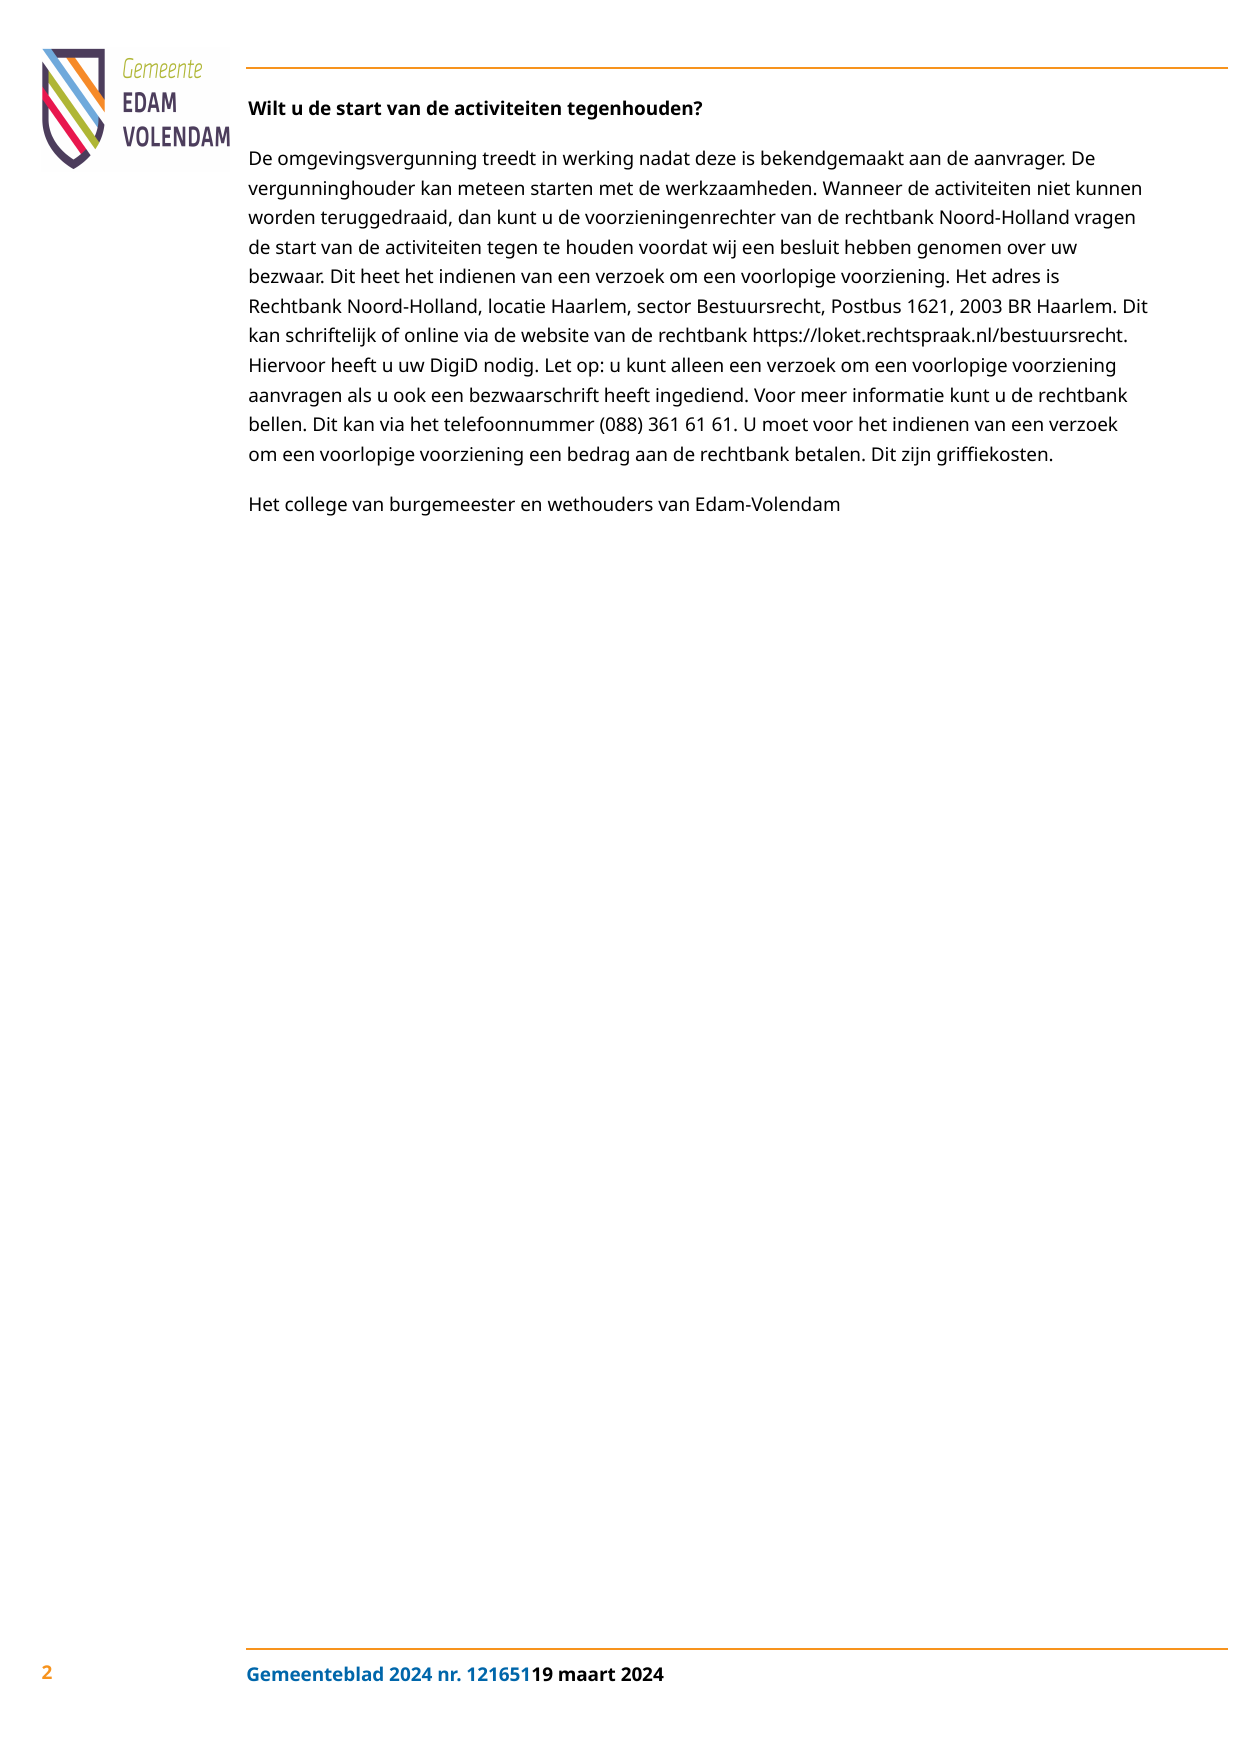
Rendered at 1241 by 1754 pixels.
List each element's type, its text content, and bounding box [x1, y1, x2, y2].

text Het college van burgemeester en wethouders van Edam-Volendam [248, 491, 1152, 517]
text De omgevingsvergunning treedt in werking nadat deze is bekendgemaakt aan de aanvrager. De vergunninghouder kan meteen starten met de werkzaamheden. Wanneer de activiteiten niet kunnen worden teruggedraaid, dan kunt u de voorzieningenrechter van de rechtbank Noord-Holland vragen de start van de activiteiten tegen te houden voordat wij een besluit hebben genomen over uw bezwaar. Dit heet het indienen van een verzoek om een voorlopige voorziening. Het adres is Rechtbank Noord-Holland, locatie Haarlem, sector Bestuursrecht, Postbus 1621, 2003 BR Haarlem. Dit kan schriftelijk of online via de website van de rechtbank https://loket.rechtspraak.nl/bestuursrecht. Hiervoor heeft u uw DigiD nodig. Let op: u kunt alleen een verzoek om een voorlopige voorziening aanvragen als u ook een bezwaarschrift heeft ingediend. Voor meer informatie kunt u de rechtbank bellen. Dit kan via het telefoonnummer (088) 361 61 61. U moet voor het indienen van een verzoek om een voorlopige voorziening een bedrag aan de rechtbank betalen. Dit zijn griffiekosten. [248, 145, 1152, 467]
text Wilt u de start van de activiteiten tegenhouden? [248, 95, 1152, 121]
picture [41, 47, 231, 172]
